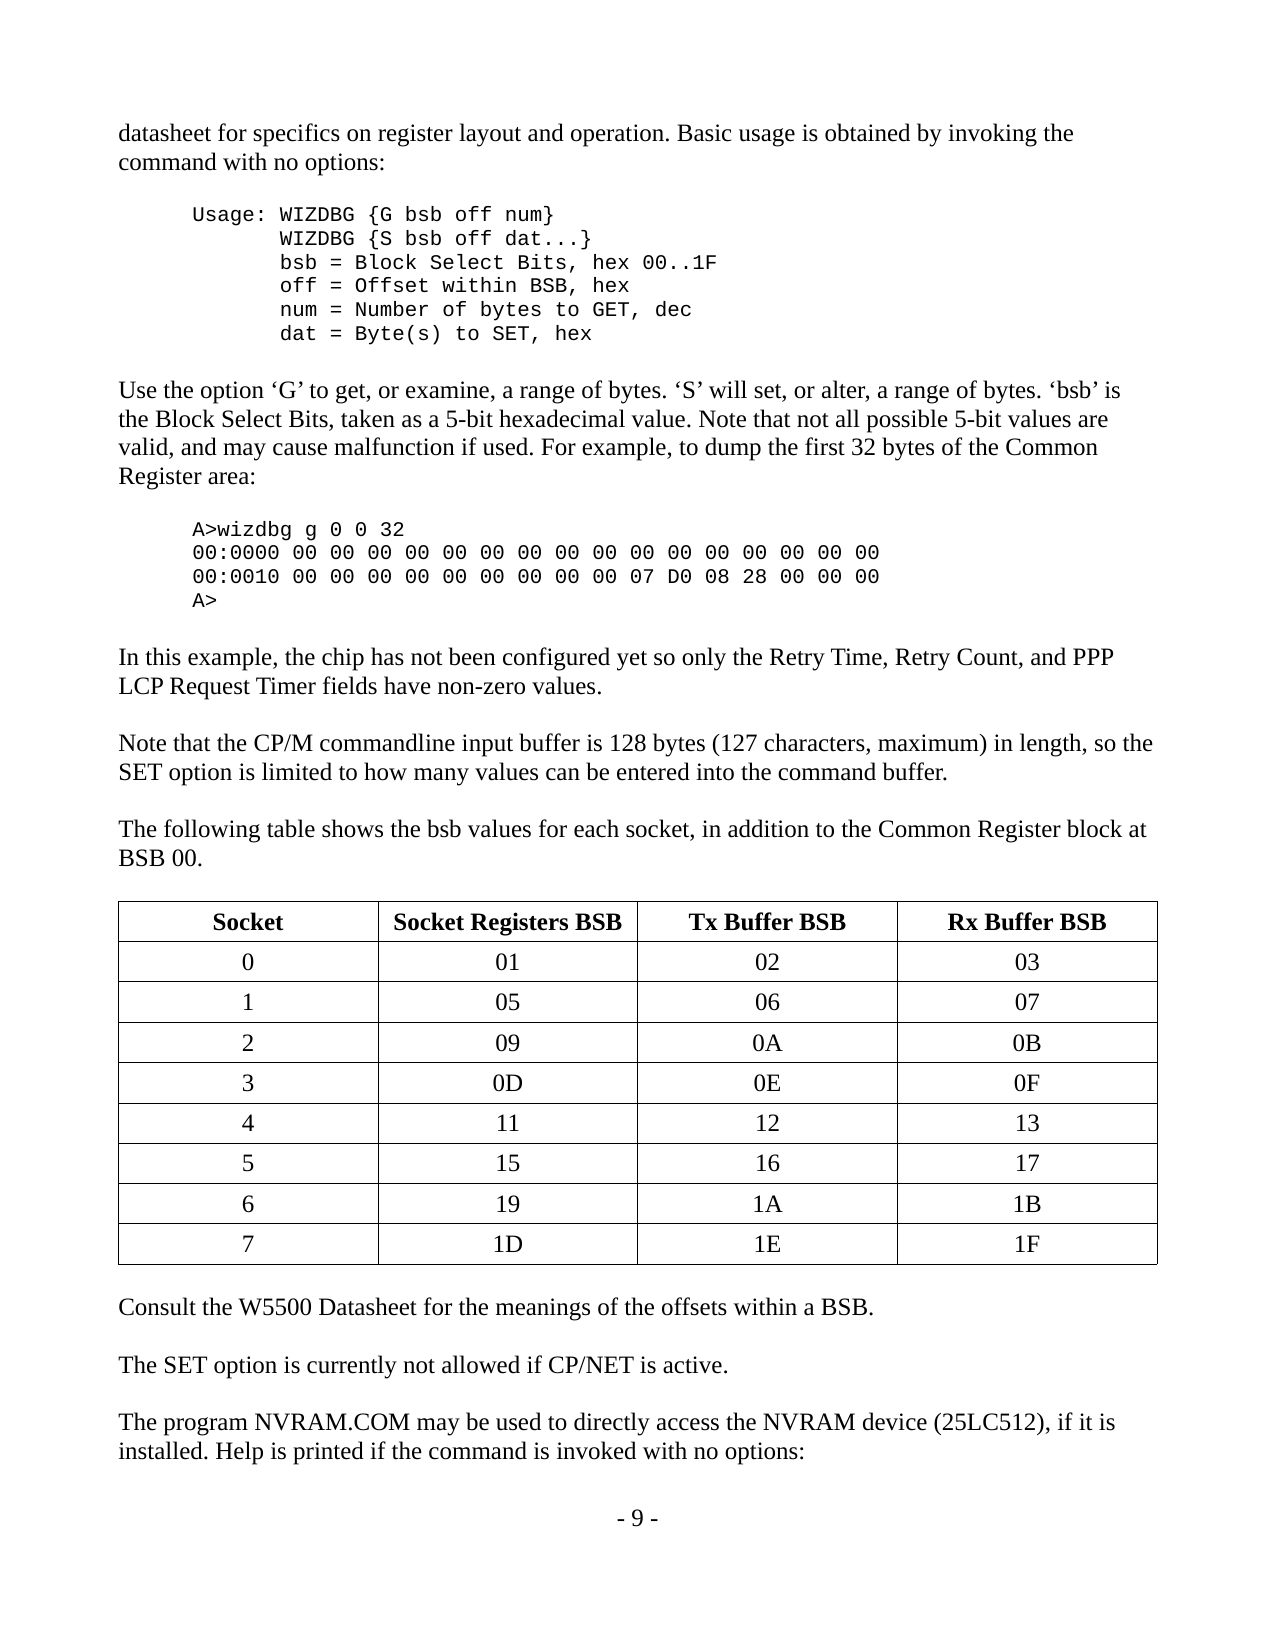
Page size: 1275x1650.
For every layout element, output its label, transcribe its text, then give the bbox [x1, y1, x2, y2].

table_cell 0B [898, 1023, 1157, 1062]
table_cell 05 [379, 982, 637, 1022]
table_cell 6 [119, 1184, 378, 1223]
text num = Number of bytes to GET, dec [192, 299, 1157, 323]
table_cell 3 [119, 1063, 378, 1102]
table_cell 1D [379, 1224, 637, 1264]
text off = Offset within BSB, hex [192, 275, 1157, 299]
table_cell 01 [379, 942, 637, 981]
table_cell 11 [379, 1104, 637, 1143]
table_cell 1F [898, 1224, 1157, 1264]
table_cell 19 [379, 1184, 637, 1223]
table_cell 1E [638, 1224, 897, 1264]
table_cell 07 [898, 982, 1157, 1022]
text Usage: WIZDBG {G bsb off num} [192, 204, 1157, 228]
table_cell 0D [379, 1063, 637, 1102]
table_cell 09 [379, 1023, 637, 1062]
text Consult the W5500 Datasheet for the meanings of the offsets within a BSB. [118, 1292, 1157, 1321]
table_cell 12 [638, 1104, 897, 1143]
text The SET option is currently not allowed if CP/NET is active. [118, 1350, 1157, 1379]
table_cell 06 [638, 982, 897, 1022]
table_cell 7 [119, 1224, 378, 1264]
table_cell 2 [119, 1023, 378, 1062]
table_cell 0A [638, 1023, 897, 1062]
table_cell 15 [379, 1144, 637, 1183]
text 00:0000 00 00 00 00 00 00 00 00 00 00 00 00 00 00 00 00 [192, 542, 1157, 566]
table_header Tx Buffer BSB [638, 902, 897, 941]
table_header Socket Registers BSB [379, 902, 637, 941]
text The following table shows the bsb values for each socket, in addition to the Common Register block at BSB 00. [118, 814, 1157, 872]
table_cell 03 [898, 942, 1157, 981]
table_cell 1A [638, 1184, 897, 1223]
table_cell 02 [638, 942, 897, 981]
text dat = Byte(s) to SET, hex [192, 323, 1157, 346]
table_cell 4 [119, 1104, 378, 1143]
text Use the option ‘G’ to get, or examine, a range of bytes. ‘S’ will set, or alter, a range of bytes. ‘bsb’ is the Block Select Bits, taken as a 5-bit hexadecimal value. Note that not all possible 5-bit values are valid, and may cause malfunction if used. For example, to dump the first 32 bytes of the Common Register area: [118, 375, 1157, 490]
table_cell 17 [898, 1144, 1157, 1183]
text datasheet for specifics on register layout and operation. Basic usage is obtained by invoking the command with no options: [118, 118, 1157, 176]
table_cell 5 [119, 1144, 378, 1183]
text 00:0010 00 00 00 00 00 00 00 00 00 07 D0 08 28 00 00 00 [192, 566, 1157, 590]
table_cell 0 [119, 942, 378, 981]
text bsb = Block Select Bits, hex 00..1F [192, 252, 1157, 275]
table_header Rx Buffer BSB [898, 902, 1157, 941]
table_cell 0E [638, 1063, 897, 1102]
text In this example, the chip has not been configured yet so only the Retry Time, Retry Count, and PPP LCP Request Timer fields have non-zero values. [118, 642, 1157, 699]
table_cell 1 [119, 982, 378, 1022]
text WIZDBG {S bsb off dat...} [192, 228, 1157, 252]
table_cell 0F [898, 1063, 1157, 1102]
text A>wizdbg g 0 0 32 [192, 519, 1157, 542]
table_cell 13 [898, 1104, 1157, 1143]
text Note that the CP/M commandline input buffer is 128 bytes (127 characters, maximum) in length, so the SET option is limited to how many values can be entered into the command buffer. [118, 728, 1157, 786]
table_header Socket [119, 902, 378, 941]
text The program NVRAM.COM may be used to directly access the NVRAM device (25LC512), if it is installed. Help is printed if the command is invoked with no options: [118, 1407, 1157, 1465]
table_cell 16 [638, 1144, 897, 1183]
text A> [192, 590, 1157, 613]
table_cell 1B [898, 1184, 1157, 1223]
